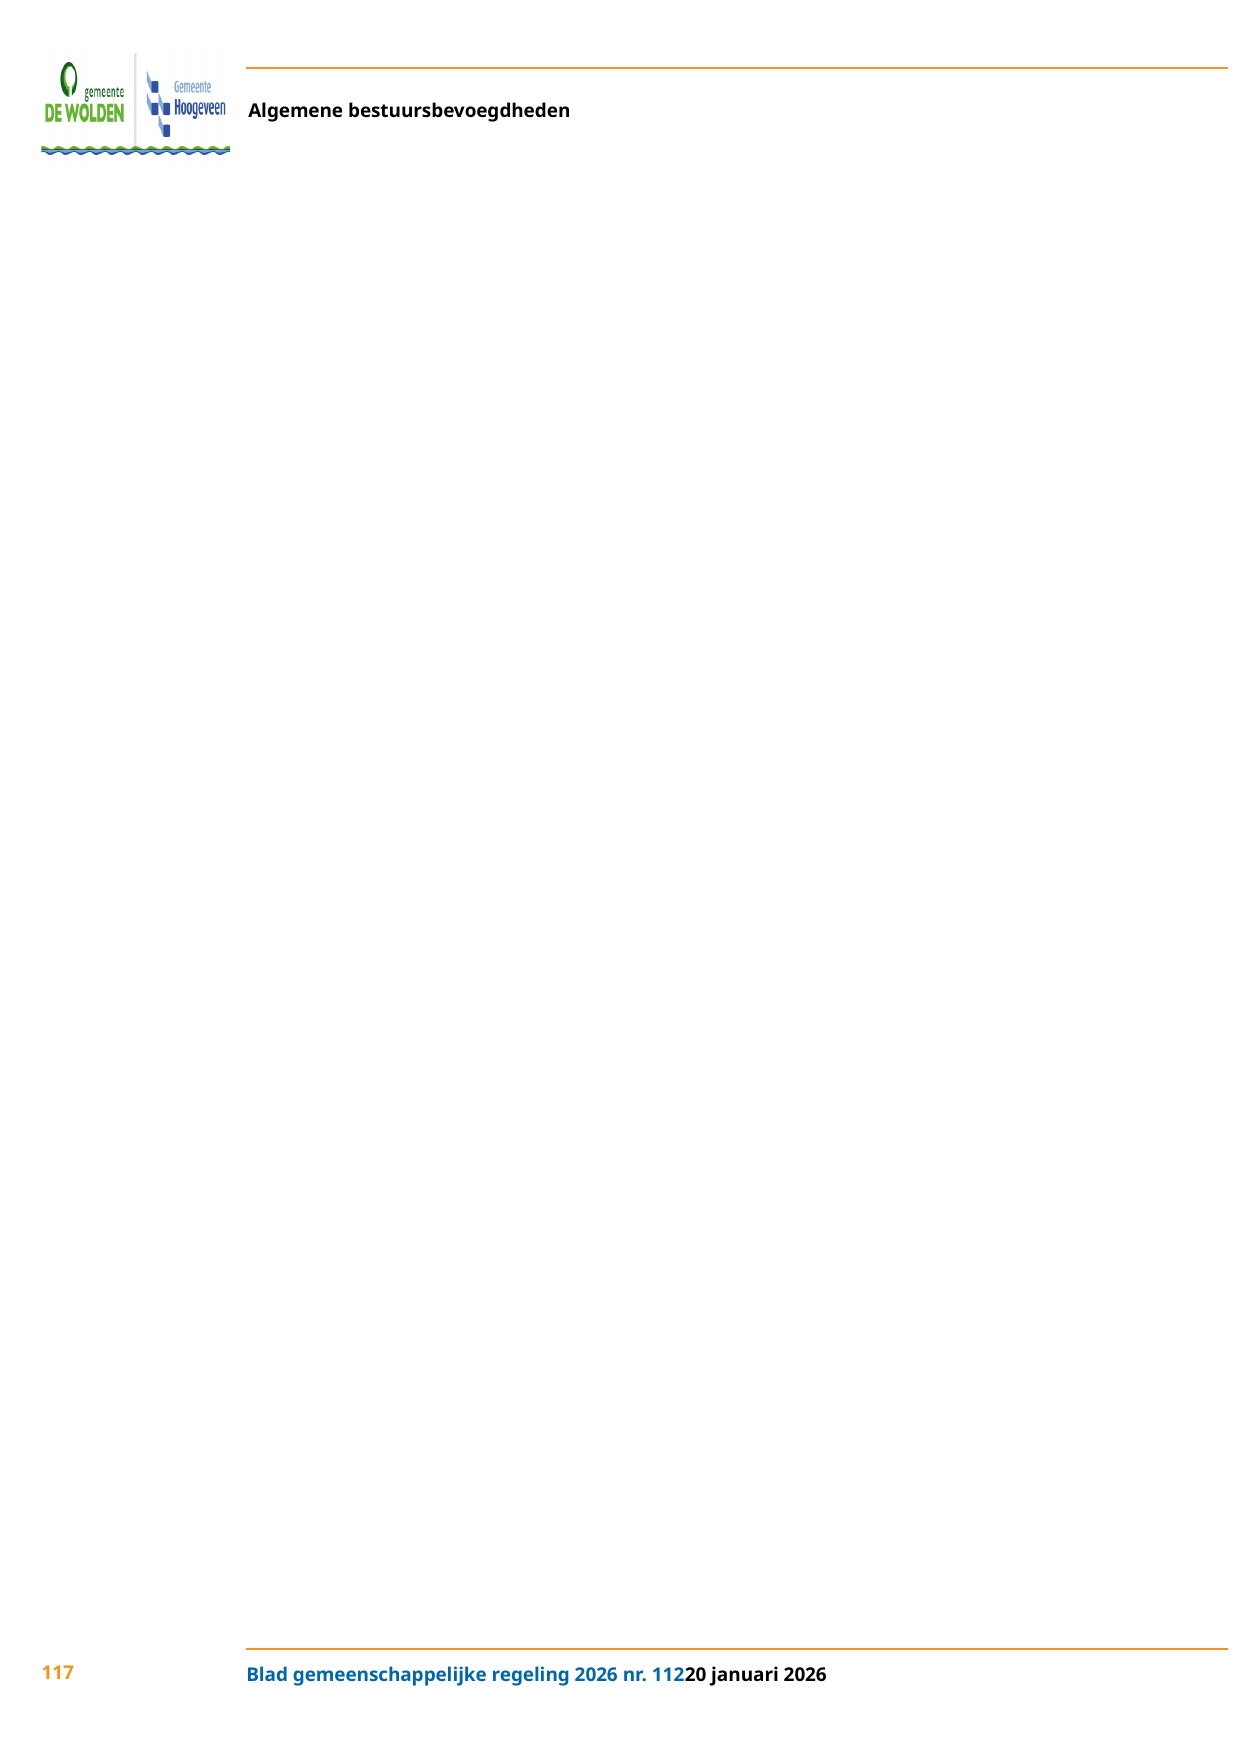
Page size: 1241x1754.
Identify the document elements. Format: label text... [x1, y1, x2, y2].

text Algemene bestuursbevoegdheden [248, 95, 1152, 123]
picture [41, 47, 231, 172]
